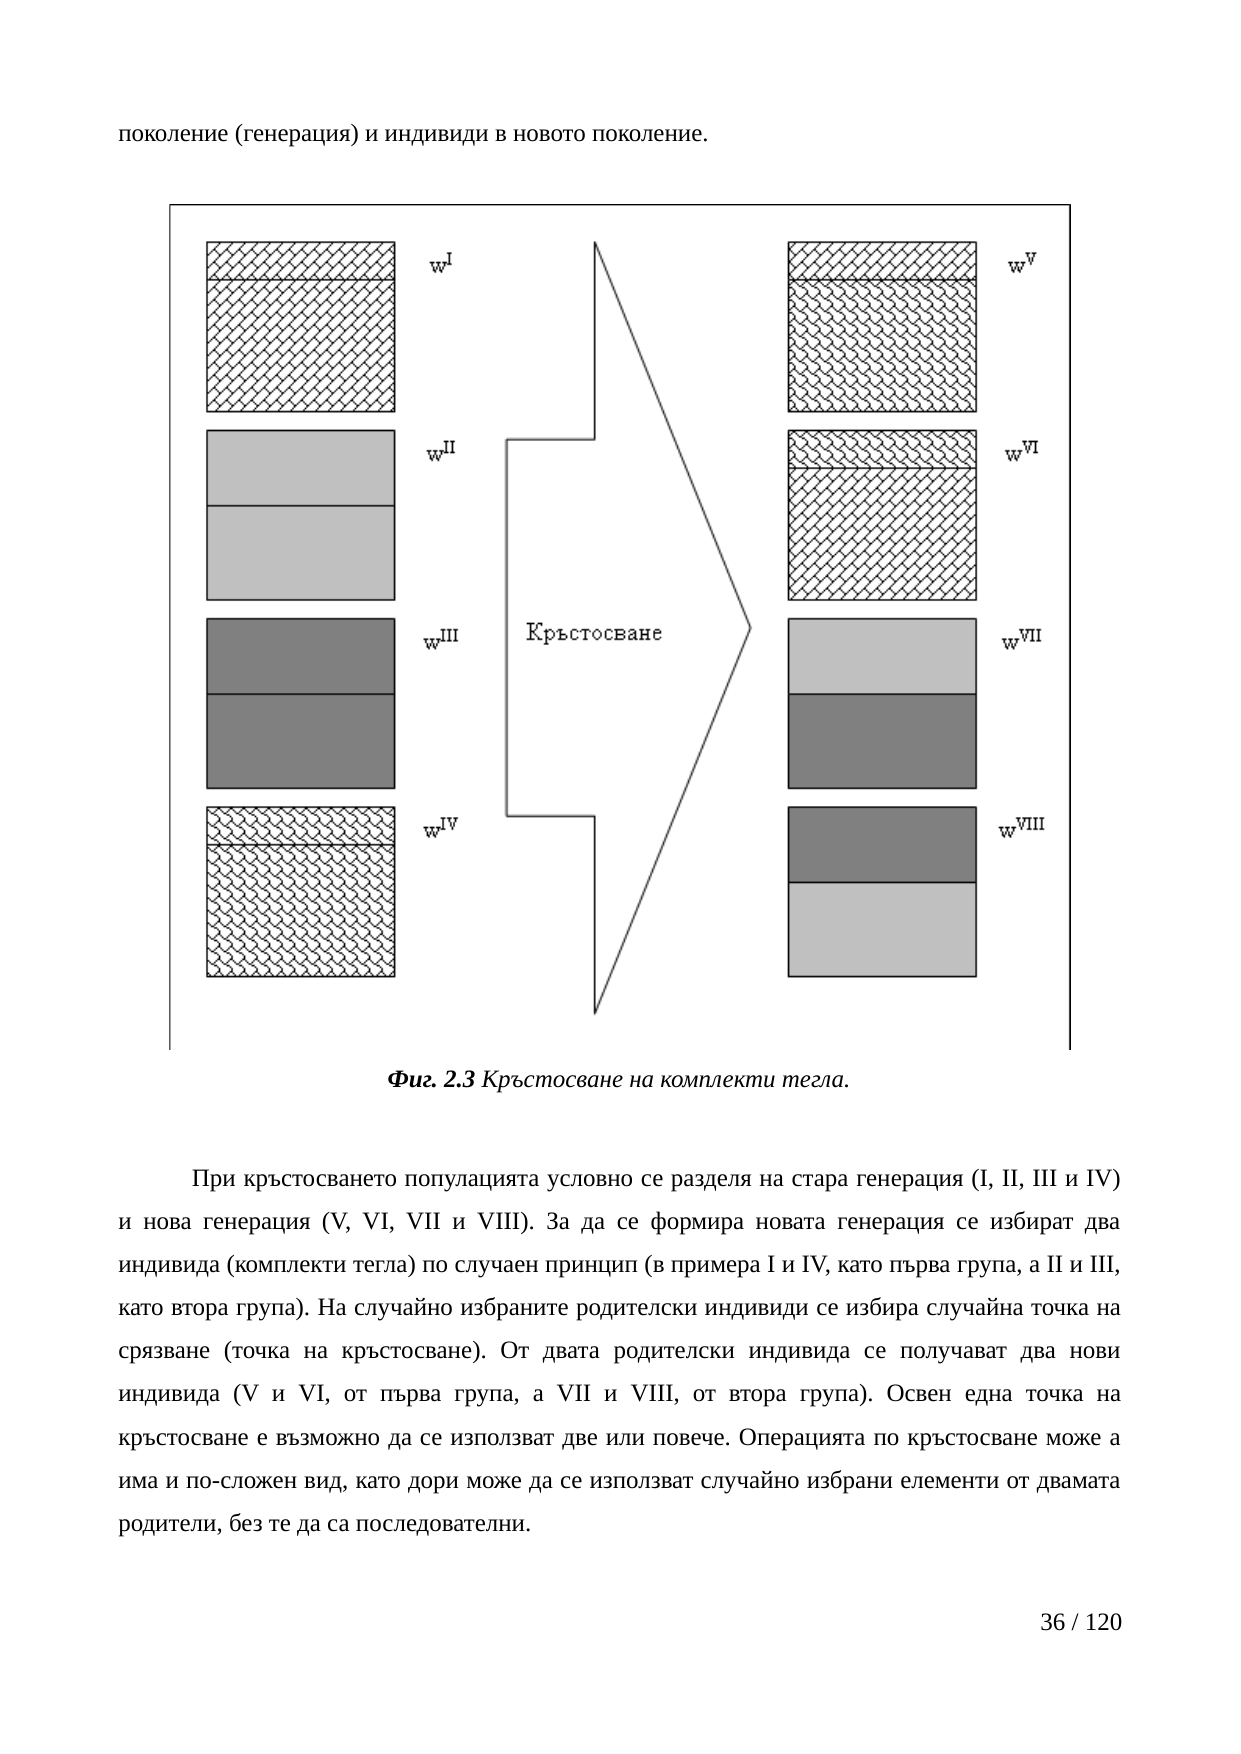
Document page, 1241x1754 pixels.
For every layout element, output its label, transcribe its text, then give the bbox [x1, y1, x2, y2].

text При кръстосването популацията условно се разделя на стара генерация (I, II, III и IV) и нова генерация (V, VI, VII и VIII). За да се формира новата генерация се избират два индивида (комплекти тегла) по случаен принцип (в примера I и IV, като първа група, a II и III, като втора група). На случайно избраните родителски индивиди се избира случайна точка на срязване (точка на кръстосване). От двата родителски индивида се получават два нови индивида (V и VI, от първа група, a VII и VIII, от втора група). Освен една точка на кръстосване е възможно да се използват две или повече. Операцията по кръстосване може а има и по-сложен вид, като дори може да се използват случайно избрани елементи от двамата родители, без те да са последователни. [118, 1163, 1122, 1537]
text поколение (генерация) и индивиди в новото поколение. [118, 118, 1122, 147]
text Фиг. 2.3 Кръстосване на комплекти тегла. [118, 217, 1122, 1093]
